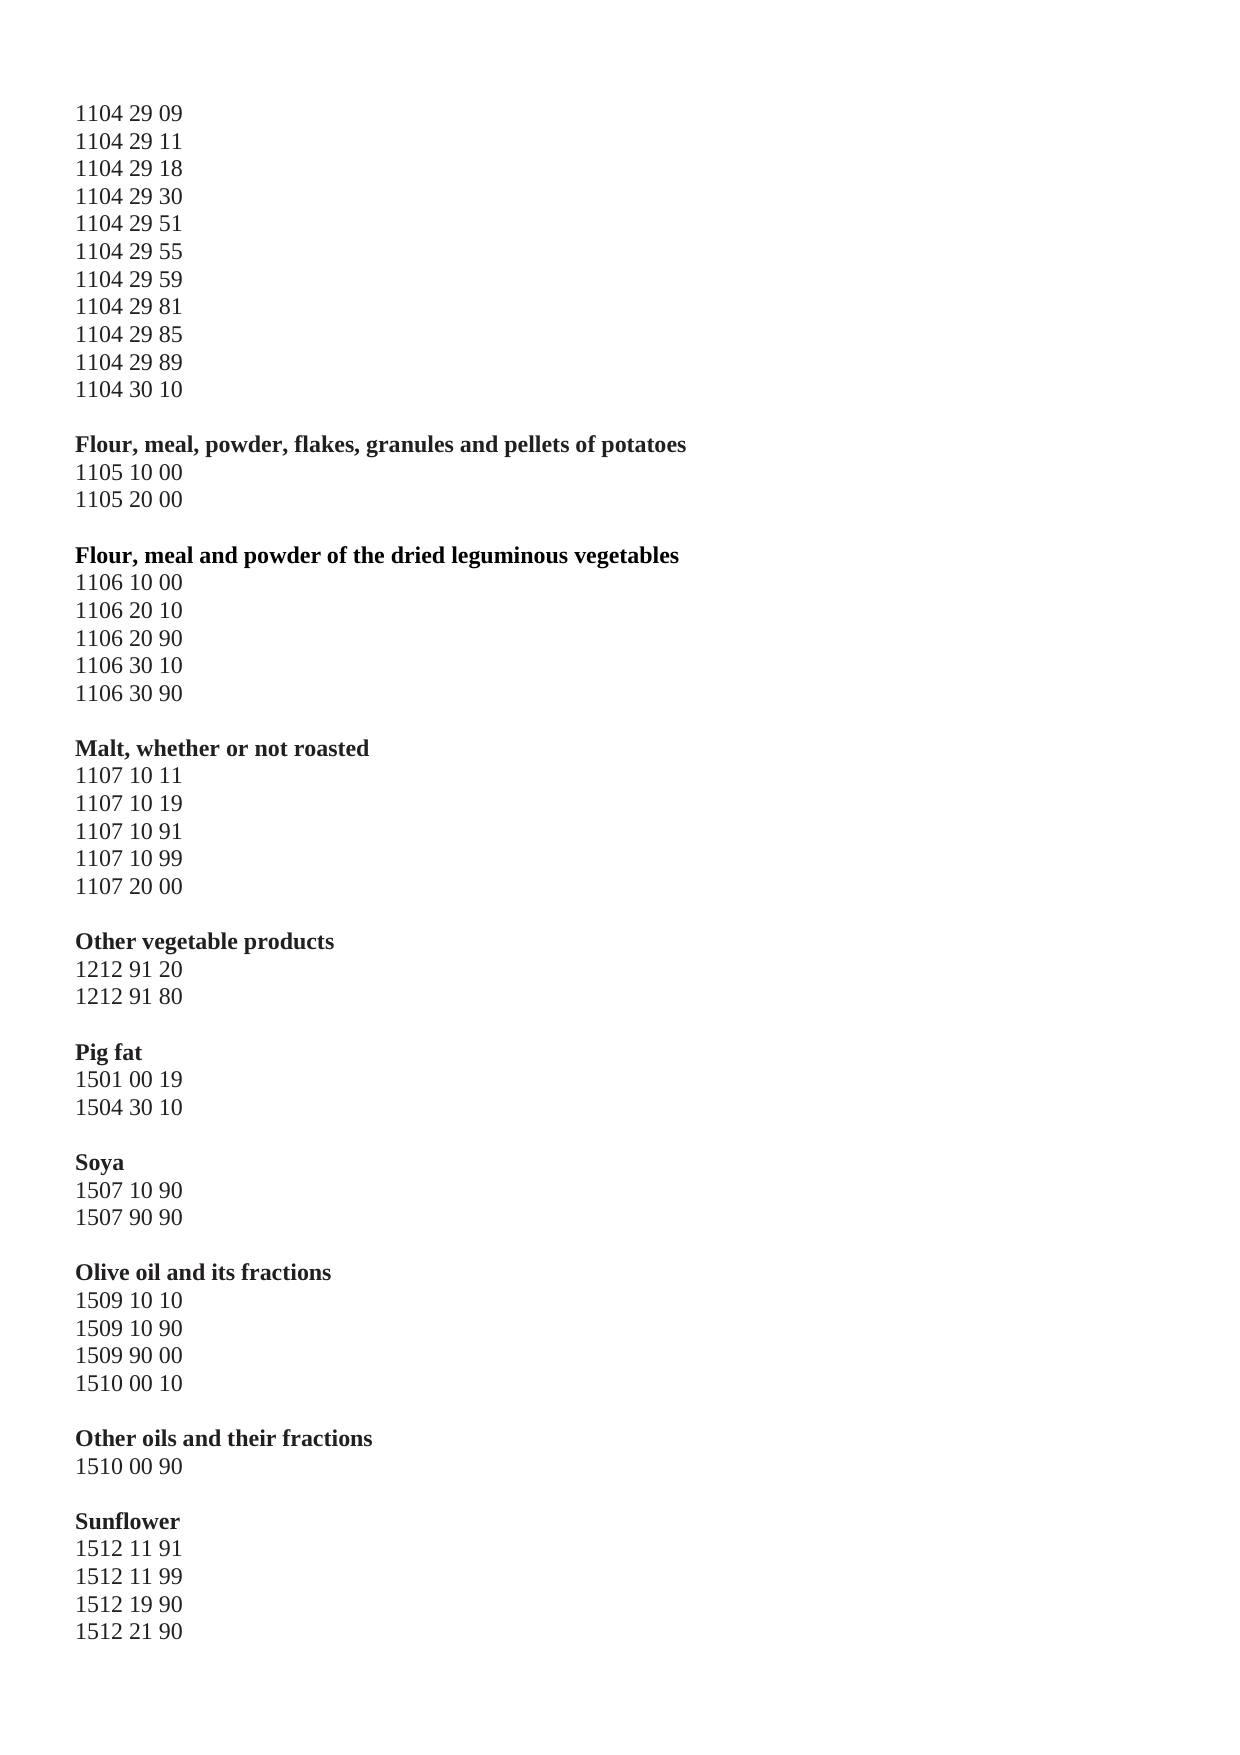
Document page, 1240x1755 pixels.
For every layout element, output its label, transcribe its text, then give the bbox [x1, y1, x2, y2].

text Flour, meal, powder, flakes, granules and pellets of potatoes [75, 430, 1164, 458]
text 1512 11 91 [75, 1534, 1164, 1562]
text 1104 29 11 [75, 127, 1164, 154]
text 1106 10 00 [75, 568, 1164, 596]
text 1104 29 51 [75, 209, 1164, 237]
text Pig fat [75, 1038, 1164, 1065]
text 1104 29 85 [75, 320, 1164, 347]
text 1104 29 55 [75, 237, 1164, 265]
text 1512 21 90 [75, 1617, 1164, 1645]
text Other vegetable products [75, 927, 1164, 955]
text 1104 29 81 [75, 292, 1164, 320]
text 1105 20 00 [75, 486, 1164, 513]
text 1507 10 90 [75, 1176, 1164, 1203]
text 1105 10 00 [75, 458, 1164, 486]
text 1106 20 10 [75, 596, 1164, 623]
text 1504 30 10 [75, 1093, 1164, 1120]
text 1107 10 19 [75, 789, 1164, 817]
text 1106 20 90 [75, 623, 1164, 651]
text Malt, whether or not roasted [75, 734, 1164, 762]
text Olive oil and its fractions [75, 1258, 1164, 1286]
text 1104 29 09 [75, 99, 1164, 127]
text 1212 91 80 [75, 982, 1164, 1010]
text 1501 00 19 [75, 1065, 1164, 1093]
text Other oils and their fractions [75, 1424, 1164, 1452]
text 1107 10 99 [75, 844, 1164, 872]
text 1104 29 89 [75, 347, 1164, 375]
text 1107 20 00 [75, 872, 1164, 899]
text 1509 90 00 [75, 1341, 1164, 1369]
text 1107 10 91 [75, 817, 1164, 844]
text 1509 10 10 [75, 1286, 1164, 1314]
text 1510 00 90 [75, 1452, 1164, 1479]
text 1106 30 10 [75, 651, 1164, 679]
text 1512 11 99 [75, 1562, 1164, 1590]
text 1104 29 30 [75, 182, 1164, 209]
text Soya [75, 1148, 1164, 1176]
text 1510 00 10 [75, 1369, 1164, 1396]
text 1104 29 59 [75, 265, 1164, 292]
text 1507 90 90 [75, 1203, 1164, 1231]
text Flour, meal and powder of the dried leguminous vegetables [75, 541, 1164, 568]
text 1512 19 90 [75, 1590, 1164, 1617]
text Sunflower [75, 1507, 1164, 1534]
text 1509 10 90 [75, 1314, 1164, 1341]
text 1107 10 11 [75, 762, 1164, 789]
text 1212 91 20 [75, 955, 1164, 982]
text 1104 30 10 [75, 375, 1164, 403]
text 1104 29 18 [75, 154, 1164, 182]
text 1106 30 90 [75, 679, 1164, 706]
